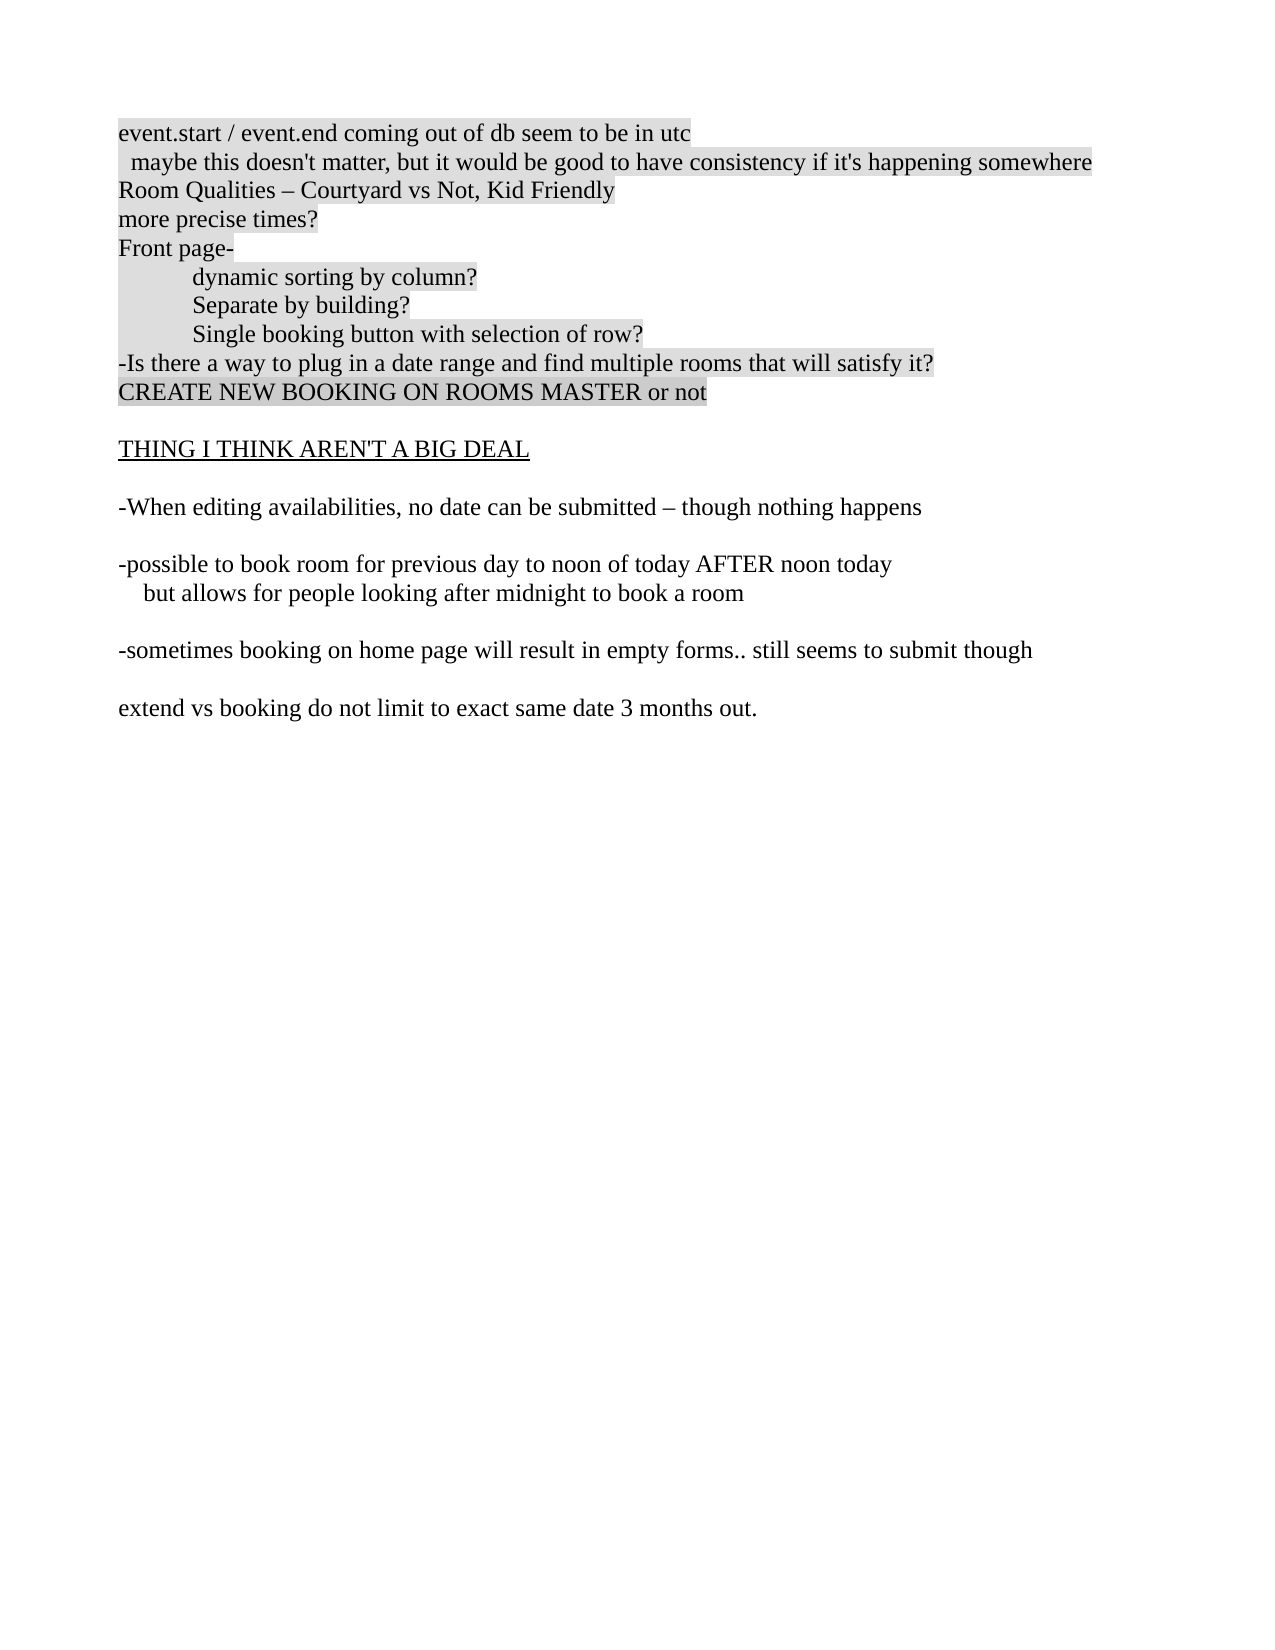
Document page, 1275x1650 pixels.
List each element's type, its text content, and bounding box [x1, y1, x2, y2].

text -When editing availabilities, no date can be submitted – though nothing happens [118, 492, 1157, 521]
text Separate by building? [118, 291, 1157, 319]
text Single booking button with selection of row? [118, 319, 1157, 348]
text -possible to book room for previous day to noon of today AFTER noon today [118, 549, 1157, 578]
text dynamic sorting by column? [118, 262, 1157, 291]
text CREATE NEW BOOKING ON ROOMS MASTER or not [118, 377, 1157, 406]
text -Is there a way to plug in a date range and find multiple rooms that will satisfy it? [118, 348, 1157, 377]
text Front page- [118, 233, 1157, 262]
text event.start / event.end coming out of db seem to be in utc [118, 118, 1157, 147]
text maybe this doesn't matter, but it would be good to have consistency if it's happening somewhere [118, 147, 1157, 176]
text Room Qualities – Courtyard vs Not, Kid Friendly [118, 176, 1157, 204]
text but allows for people looking after midnight to book a room [118, 578, 1157, 607]
text THING I THINK AREN'T A BIG DEAL [118, 434, 1157, 463]
text -sometimes booking on home page will result in empty forms.. still seems to submit though [118, 636, 1157, 664]
text extend vs booking do not limit to exact same date 3 months out. [118, 693, 1157, 722]
text more precise times? [118, 204, 1157, 233]
